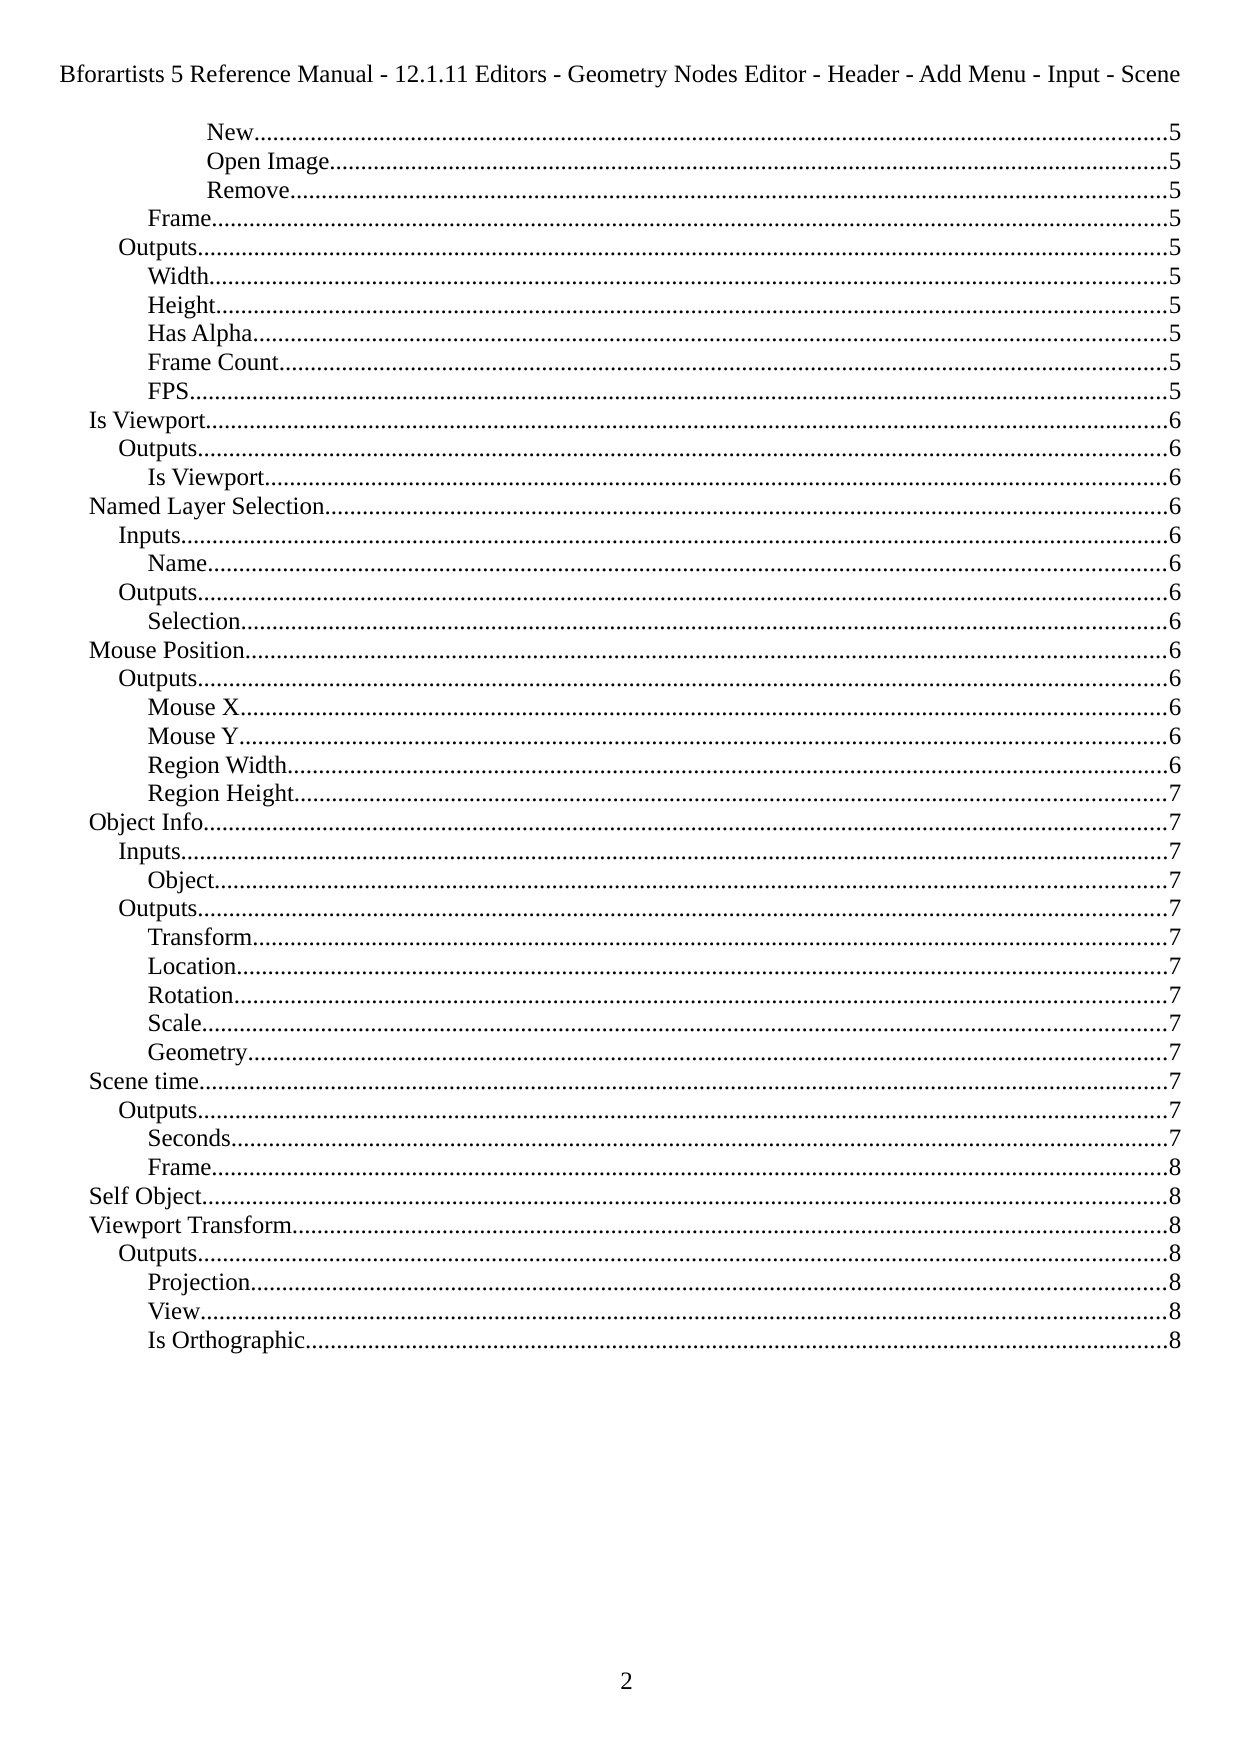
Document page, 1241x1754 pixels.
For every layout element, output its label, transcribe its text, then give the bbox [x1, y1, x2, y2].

text Name 6 [147, 548, 1181, 577]
text Frame 8 [147, 1152, 1181, 1181]
text Width 5 [147, 261, 1181, 290]
text Inputs 6 [118, 520, 1181, 548]
text Mouse Y 6 [147, 721, 1181, 750]
text Outputs 6 [118, 577, 1181, 606]
text Region Width 6 [147, 750, 1181, 778]
text Object Info 7 [88, 807, 1181, 836]
text Outputs 8 [118, 1238, 1181, 1267]
text Seconds 7 [147, 1123, 1181, 1152]
text Is Viewport 6 [147, 462, 1181, 491]
text Transform 7 [147, 922, 1181, 951]
text Inputs 7 [118, 836, 1181, 865]
text Scene time 7 [88, 1066, 1181, 1095]
text Named Layer Selection 6 [88, 491, 1181, 520]
text Region Height 7 [147, 778, 1181, 807]
text Selection 6 [147, 606, 1181, 635]
text Outputs 6 [118, 433, 1181, 462]
text Outputs 6 [118, 663, 1181, 692]
text Scale 7 [147, 1008, 1181, 1037]
text Outputs 7 [118, 893, 1181, 922]
text Projection 8 [147, 1267, 1181, 1296]
text Frame 5 [147, 203, 1181, 232]
text Rotation 7 [147, 980, 1181, 1008]
text Has Alpha 5 [147, 318, 1181, 347]
text Self Object 8 [88, 1181, 1181, 1210]
text Object 7 [147, 865, 1181, 893]
text Outputs 5 [118, 232, 1181, 261]
text Is Orthographic 8 [147, 1325, 1181, 1353]
text Mouse X 6 [147, 692, 1181, 721]
text FPS 5 [147, 376, 1181, 405]
text Remove 5 [206, 175, 1181, 203]
text Geometry 7 [147, 1037, 1181, 1066]
text Location 7 [147, 951, 1181, 980]
text Height 5 [147, 290, 1181, 318]
text Mouse Position 6 [88, 635, 1181, 663]
text Viewport Transform 8 [88, 1210, 1181, 1238]
text Is Viewport 6 [88, 405, 1181, 433]
text View 8 [147, 1296, 1181, 1325]
text Outputs 7 [118, 1095, 1181, 1123]
text New 5 [206, 117, 1181, 146]
text Open Image 5 [206, 146, 1181, 175]
text Frame Count 5 [147, 347, 1181, 376]
